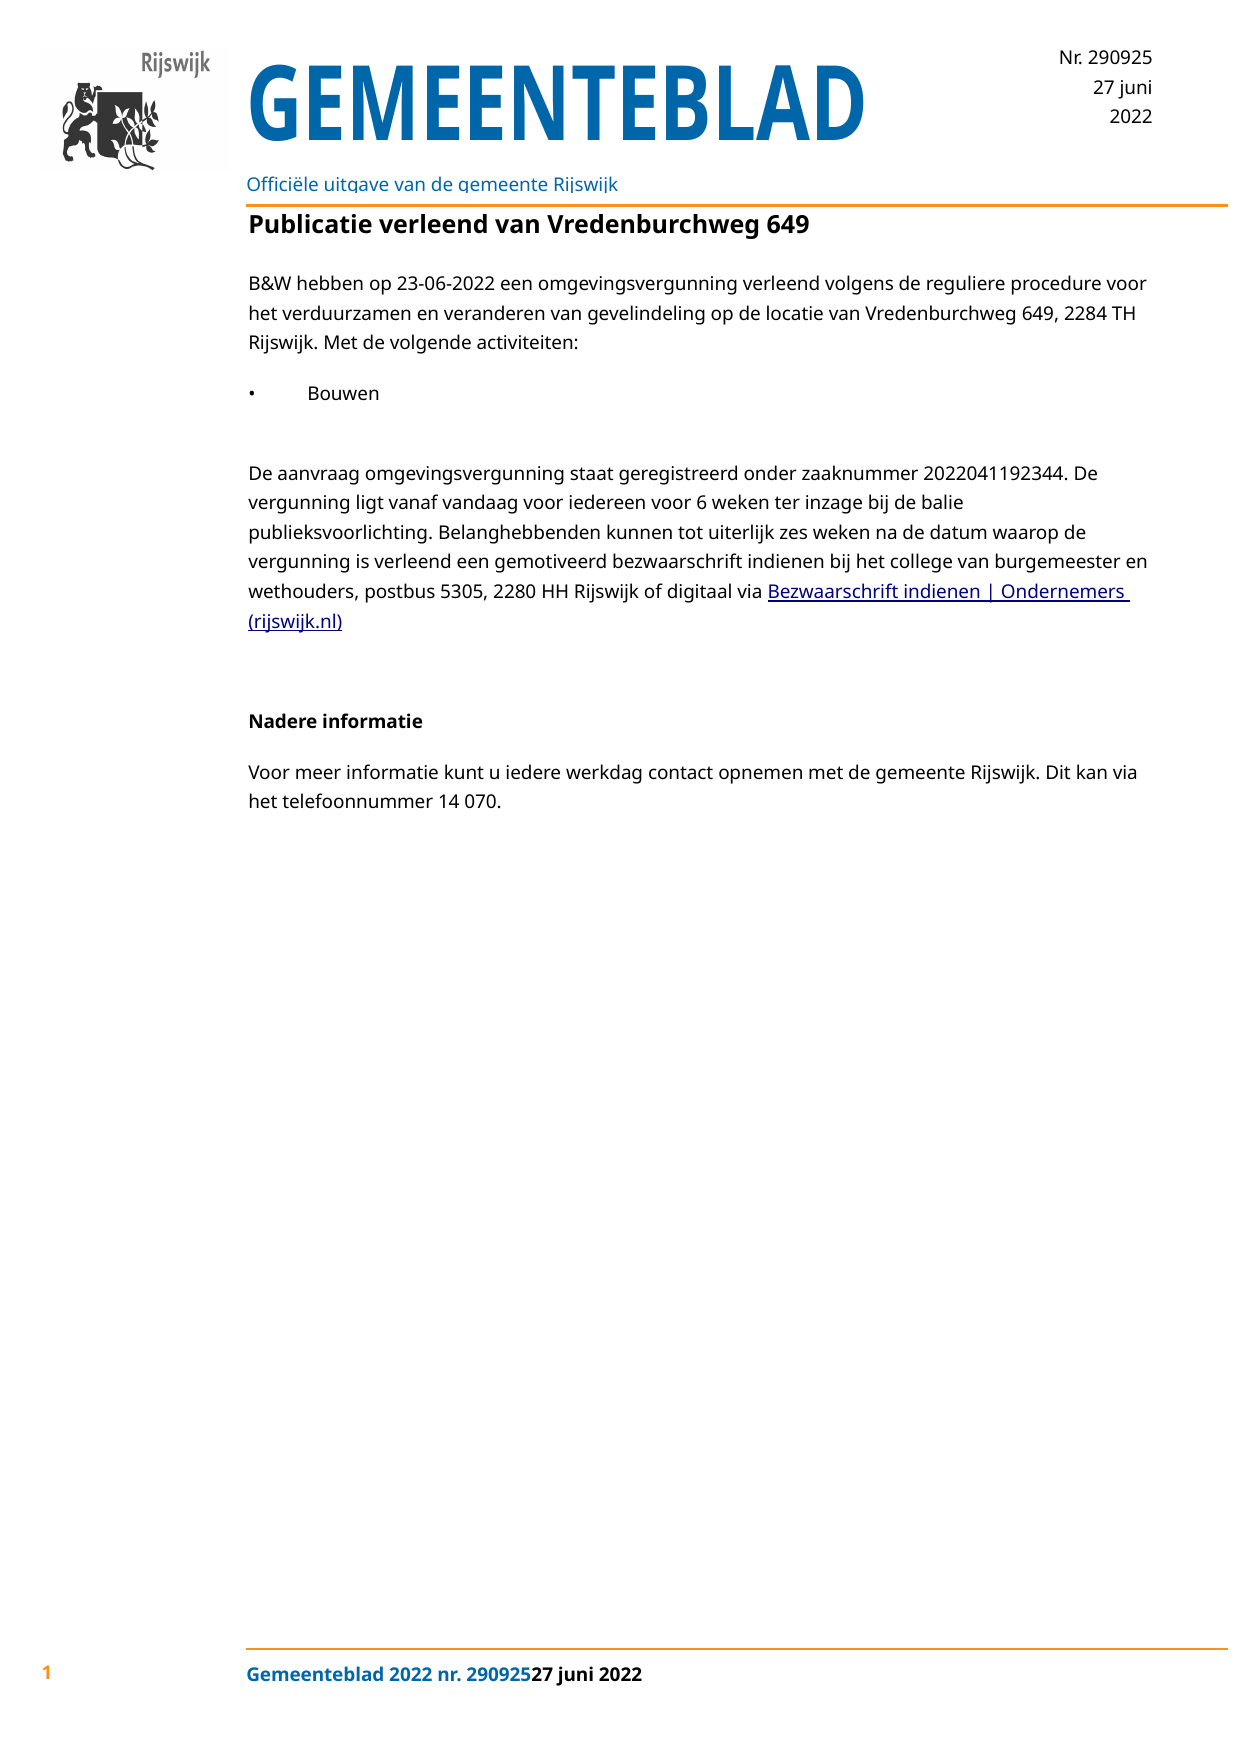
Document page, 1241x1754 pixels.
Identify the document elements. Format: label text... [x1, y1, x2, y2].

text Voor meer informatie kunt u iedere werkdag contact opnemen met de gemeente Rijswijk. Dit kan via het telefoonnummer 14 070. [248, 759, 1152, 814]
picture [41, 47, 231, 172]
text Nadere informatie [248, 709, 1152, 734]
text B&W hebben op 23-06-2022 een omgevingsvergunning verleend volgens de reguliere procedure voor het verduurzamen en veranderen van gevelindeling op de locatie van Vredenburchweg 649, 2284 TH Rijswijk. Met de volgende activiteiten: [248, 270, 1152, 355]
list Bouwen [248, 380, 1152, 406]
text De aanvraag omgevingsvergunning staat geregistreerd onder zaaknummer 2022041192344. De vergunning ligt vanaf vandaag voor iedereen voor 6 weken ter inzage bij de balie publieksvoorlichting. Belanghebbenden kunnen tot uiterlijk zes weken na de datum waarop de vergunning is verleend een gemotiveerd bezwaarschrift indienen bij het college van burgemeester en wethouders, postbus 5305, 2280 HH Rijswijk of digitaal via Bezwaarschrift indienen | Ondernemers (rijswijk.nl) [248, 460, 1152, 633]
text Publicatie verleend van Vredenburchweg 649 [248, 207, 1152, 241]
